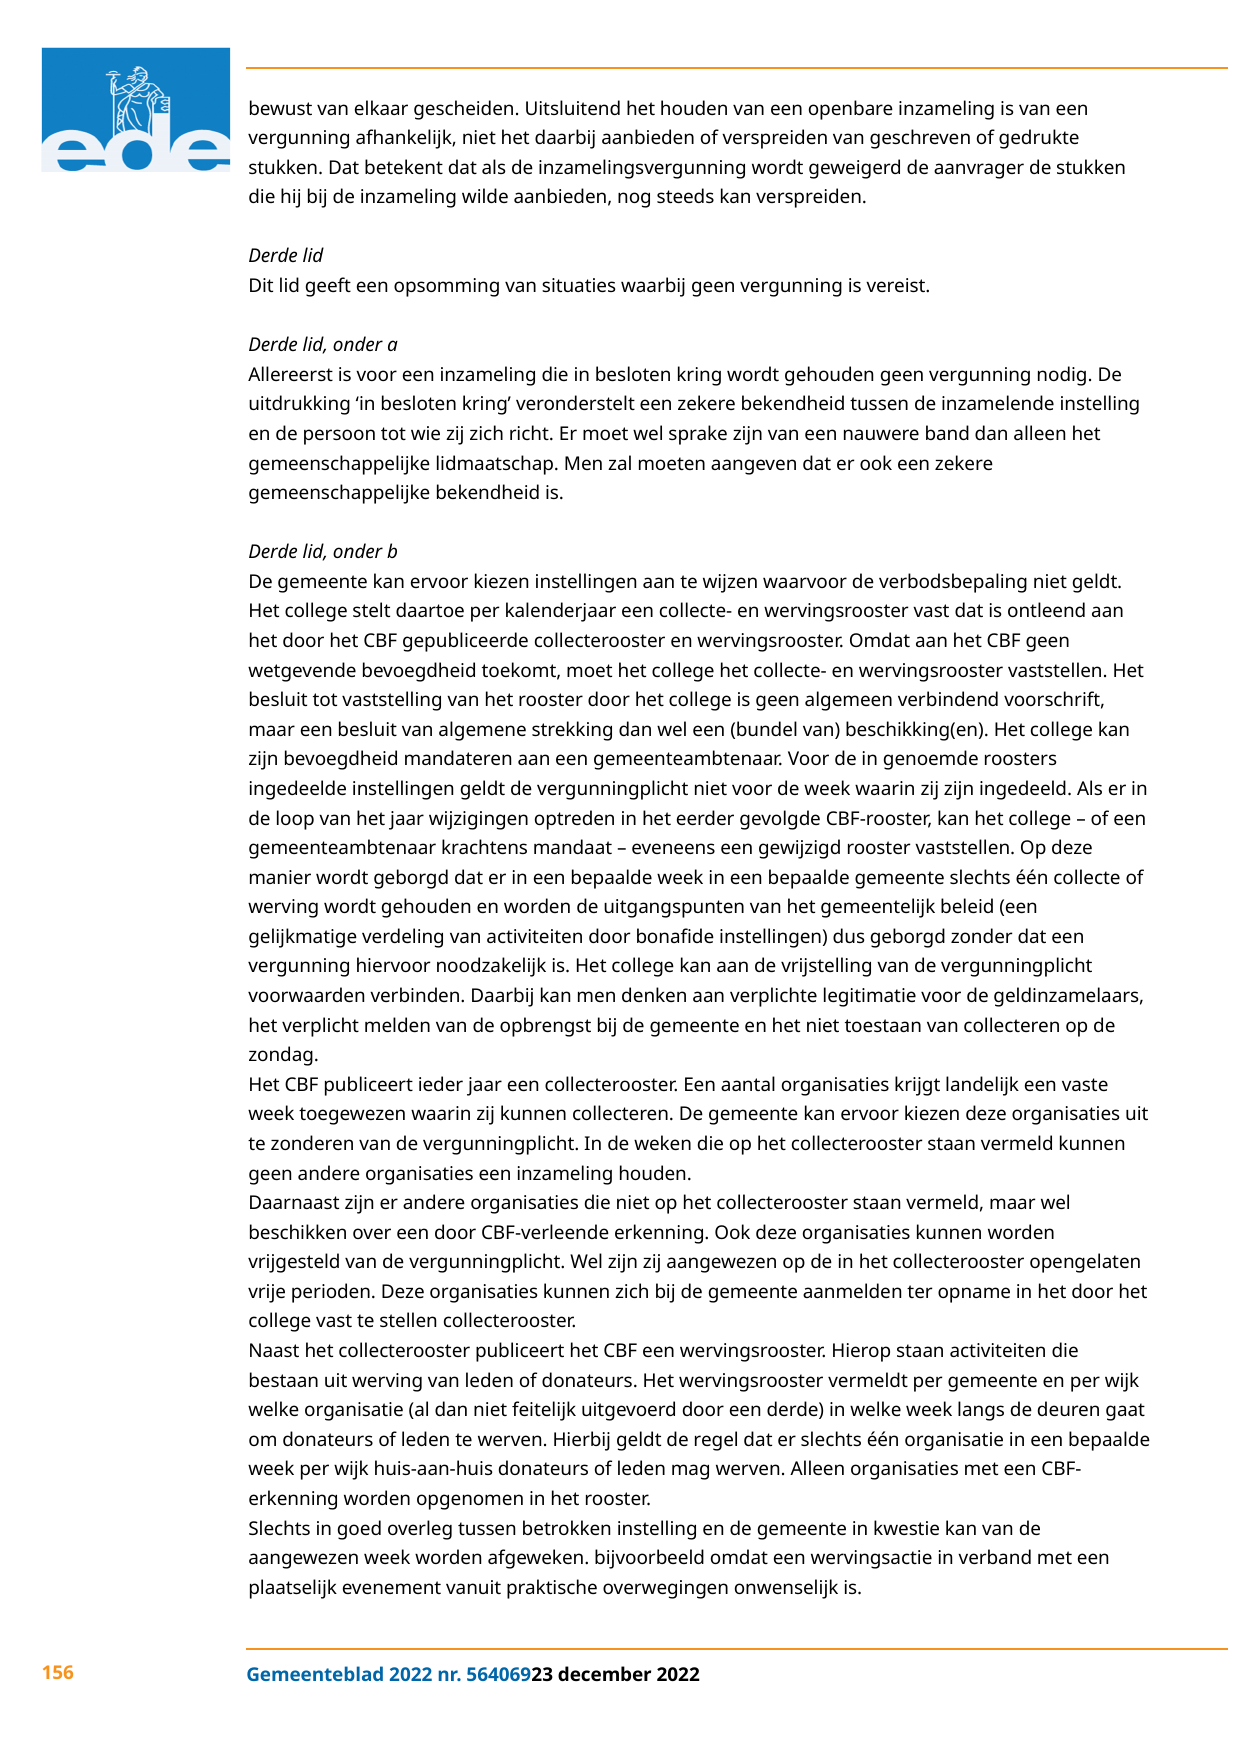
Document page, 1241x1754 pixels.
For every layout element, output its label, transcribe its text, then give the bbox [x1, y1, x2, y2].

text Daarnaast zijn er andere organisaties die niet op het collecterooster staan vermeld, maar wel beschikken over een door CBF-verleende erkenning. Ook deze organisaties kunnen worden vrijgesteld van de vergunningplicht. Wel zijn zij aangewezen op de in het collecterooster opengelaten vrije perioden. Deze organisaties kunnen zich bij de gemeente aanmelden ter opname in het door het college vast te stellen collecterooster. [248, 1189, 1152, 1333]
text Dit lid geeft een opsomming van situaties waarbij geen vergunning is vereist. [248, 272, 1152, 298]
text Derde lid, onder a [248, 331, 1152, 357]
text Het CBF publiceert ieder jaar een collecterooster. Een aantal organisaties krijgt landelijk een vaste week toegewezen waarin zij kunnen collecteren. De gemeente kan ervoor kiezen deze organisaties uit te zonderen van de vergunningplicht. In de weken die op het collecterooster staan vermeld kunnen geen andere organisaties een inzameling houden. [248, 1071, 1152, 1186]
picture [41, 47, 231, 172]
text bewust van elkaar gescheiden. Uitsluitend het houden van een openbare inzameling is van een vergunning afhankelijk, niet het daarbij aanbieden of verspreiden van geschreven of gedrukte stukken. Dat betekent dat als de inzamelingsvergunning wordt geweigerd de aanvrager de stukken die hij bij de inzameling wilde aanbieden, nog steeds kan verspreiden. [248, 95, 1152, 209]
text Derde lid [248, 243, 1152, 268]
text Derde lid, onder b [248, 538, 1152, 564]
text Slechts in goed overleg tussen betrokken instelling en de gemeente in kwestie kan van de aangewezen week worden afgeweken. bijvoorbeeld omdat een wervingsactie in verband met een plaatselijk evenement vanuit praktische overwegingen onwenselijk is. [248, 1515, 1152, 1600]
text Allereerst is voor een inzameling die in besloten kring wordt gehouden geen vergunning nodig. De uitdrukking ‘in besloten kring’ veronderstelt een zekere bekendheid tussen de inzamelende instelling en de persoon tot wie zij zich richt. Er moet wel sprake zijn van een nauwere band dan alleen het gemeenschappelijke lidmaatschap. Men zal moeten aangeven dat er ook een zekere gemeenschappelijke bekendheid is. [248, 361, 1152, 505]
text De gemeente kan ervoor kiezen instellingen aan te wijzen waarvoor de verbodsbepaling niet geldt. Het college stelt daartoe per kalenderjaar een collecte- en wervingsrooster vast dat is ontleend aan het door het CBF gepubliceerde collecterooster en wervingsrooster. Omdat aan het CBF geen wetgevende bevoegdheid toekomt, moet het college het collecte- en wervingsrooster vaststellen. Het besluit tot vaststelling van het rooster door het college is geen algemeen verbindend voorschrift, maar een besluit van algemene strekking dan wel een (bundel van) beschikking(en). Het college kan zijn bevoegdheid mandateren aan een gemeenteambtenaar. Voor de in genoemde roosters ingedeelde instellingen geldt de vergunningplicht niet voor de week waarin zij zijn ingedeeld. Als er in de loop van het jaar wijzigingen optreden in het eerder gevolgde CBF-rooster, kan het college – of een gemeenteambtenaar krachtens mandaat – eveneens een gewijzigd rooster vaststellen. Op deze manier wordt geborgd dat er in een bepaalde week in een bepaalde gemeente slechts één collecte of werving wordt gehouden en worden de uitgangspunten van het gemeentelijk beleid (een gelijkmatige verdeling van activiteiten door bonafide instellingen) dus geborgd zonder dat een vergunning hiervoor noodzakelijk is. Het college kan aan de vrijstelling van de vergunningplicht voorwaarden verbinden. Daarbij kan men denken aan verplichte legitimatie voor de geldinzamelaars, het verplicht melden van de opbrengst bij de gemeente en het niet toestaan van collecteren op de zondag. [248, 568, 1152, 1067]
text Naast het collecterooster publiceert het CBF een wervingsrooster. Hierop staan activiteiten die bestaan uit werving van leden of donateurs. Het wervingsrooster vermeldt per gemeente en per wijk welke organisatie (al dan niet feitelijk uitgevoerd door een derde) in welke week langs de deuren gaat om donateurs of leden te werven. Hierbij geldt de regel dat er slechts één organisatie in een bepaalde week per wijk huis-aan-huis donateurs of leden mag werven. Alleen organisaties met een CBF-erkenning worden opgenomen in het rooster. [248, 1337, 1152, 1511]
